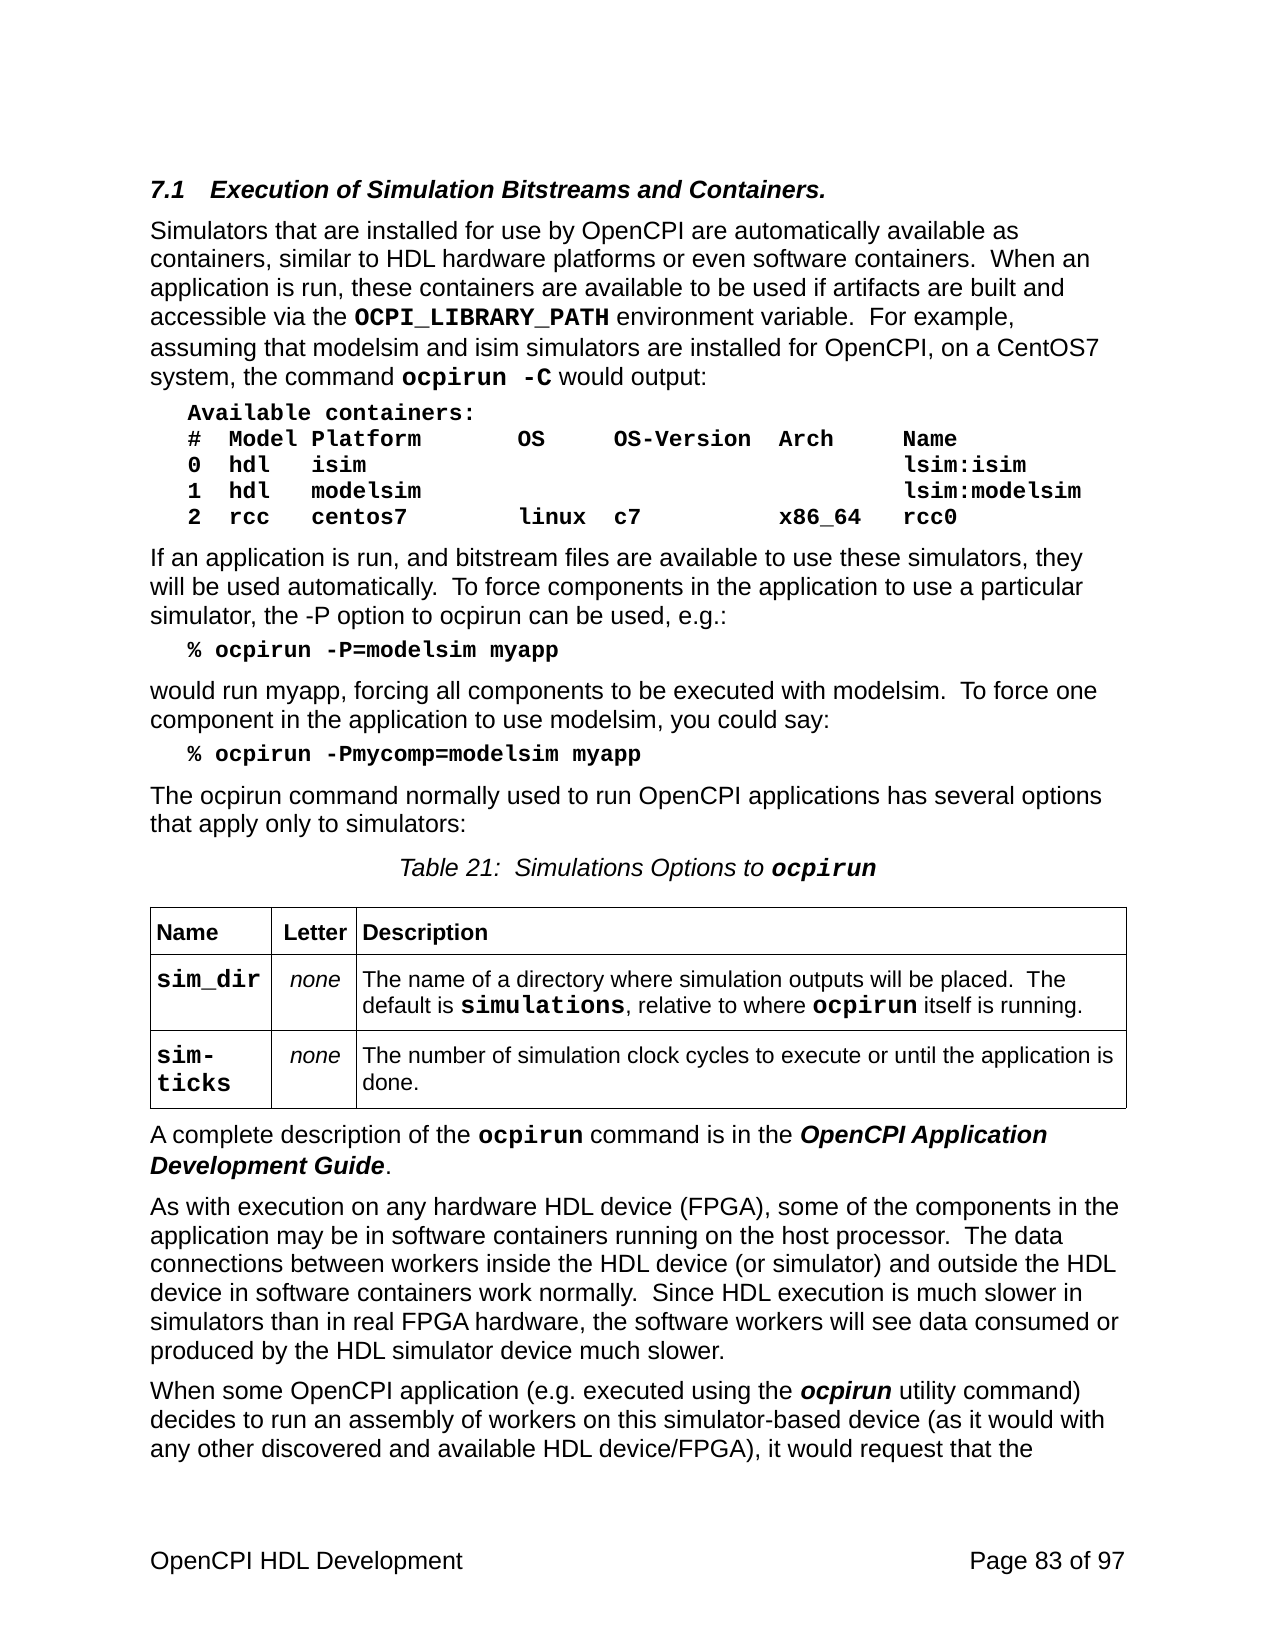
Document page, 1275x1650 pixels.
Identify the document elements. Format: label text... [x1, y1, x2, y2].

subtitle Execution of Simulation Bitstreams and Containers. [150, 175, 1125, 204]
table_header Letter [272, 908, 356, 954]
text When some OpenCPI application (e.g. executed using the ocpirun utility command) decides to run an assembly of workers on this simulator-based device (as it would with any other discovered and available HDL device/FPGA), it would request that the [150, 1376, 1125, 1463]
table_header Description [357, 908, 1126, 954]
text The ocpirun command normally used to run OpenCPI applications has several options that apply only to simulators: [150, 781, 1125, 838]
table_cell The name of a directory where simulation outputs will be placed. The default is simulations, relative to where ocpirun itself is running. [357, 955, 1126, 1030]
text % ocpirun -Pmycomp=modelsim myapp [187, 743, 1125, 769]
text Simulators that are installed for use by OpenCPI are automatically available as containers, similar to HDL hardware platforms or even software containers. When an application is run, these containers are available to be used if artifacts are built and accessible via the OCPI_LIBRARY_PATH environment variable. For example, assuming that modelsim and isim simulators are installed for OpenCPI, on a CentOS7 system, the command ocpirun -C would output: [150, 216, 1125, 393]
text would run myapp, forcing all components to be executed with modelsim. To force one component in the application to use modelsim, you could say: [150, 676, 1125, 734]
text Table 21: Simulations Options to ocpirun [150, 853, 1125, 884]
text Available containers: # Model Platform OS OS-Version Arch Name 0 hdl isim lsim:isim 1 hdl modelsim lsim:modelsim 2 rcc centos7 linux c7 x86_64 rcc0 [187, 402, 1125, 531]
text As with execution on any hardware HDL device (FPGA), some of the components in the application may be in software containers running on the host processor. The data connections between workers inside the HDL device (or simulator) and outside the HDL device in software containers work normally. Since HDL execution is much slower in simulators than in real FPGA hardware, the software workers will see data consumed or produced by the HDL simulator device much slower. [150, 1192, 1125, 1364]
table_cell sim-ticks [151, 1031, 271, 1108]
text If an application is run, and bitstream files are available to use these simulators, they will be used automatically. To force components in the application to use a particular simulator, the -P option to ocpirun can be used, e.g.: [150, 543, 1125, 629]
table_cell sim_dir [151, 955, 271, 1030]
table_cell none [272, 1031, 356, 1108]
text A complete description of the ocpirun command is in the OpenCPI Application Development Guide. [150, 1120, 1125, 1180]
table_cell The number of simulation clock cycles to execute or until the application is done. [357, 1031, 1126, 1108]
text % ocpirun -P=modelsim myapp [187, 638, 1125, 664]
table_header Name [151, 908, 271, 954]
table_cell none [272, 955, 356, 1030]
